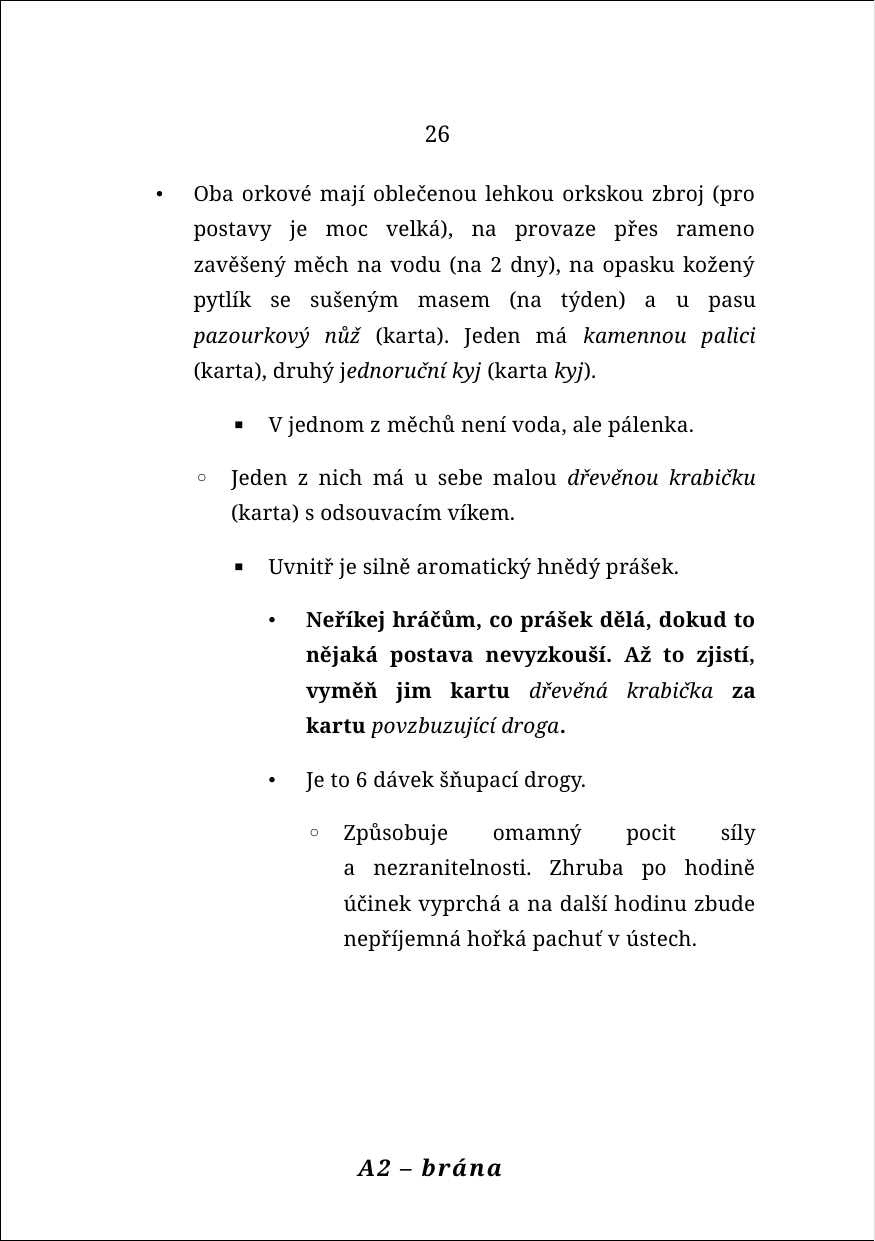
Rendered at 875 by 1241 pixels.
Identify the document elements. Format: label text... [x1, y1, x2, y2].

list Oba orkové mají oblečenou lehkou orkskou zbroj (pro postavy je moc velká), na provaze přes rameno zavěšený měch na vodu (na 2 dny), na opasku kožený pytlík se sušeným masem (na týden) a⁠ u⁠ pasu pazourkový nůž (karta). Jeden má kamennou palici (karta), druhý jednoruční kyj (karta kyj). [156, 179, 756, 385]
list Jeden z⁠ nich má u⁠ sebe malou dřevěnou krabičku (karta) s⁠ odsouvacím víkem. [193, 463, 756, 527]
list V⁠ jednom z⁠ měchů není voda, ale pálenka. [231, 410, 756, 438]
list Neříkej hráčům, co prášek dělá, dokud to nějaká postava nevyzkouší. Až to zjistí, vyměň jim kartu dřevěná krabička za kartu povzbuzující droga. [268, 605, 756, 740]
list Způsobuje omamný pocit síly a⁠ nezranitelnosti. Zhruba po hodině účinek vyprchá a⁠ na další hodinu zbude nepříjemná hořká pachuť v⁠ ústech. [306, 818, 756, 953]
list Uvnitř je silně aromatický hnědý prášek. [231, 552, 756, 580]
list Je to 6 dávek šňupací drogy. [268, 765, 756, 793]
